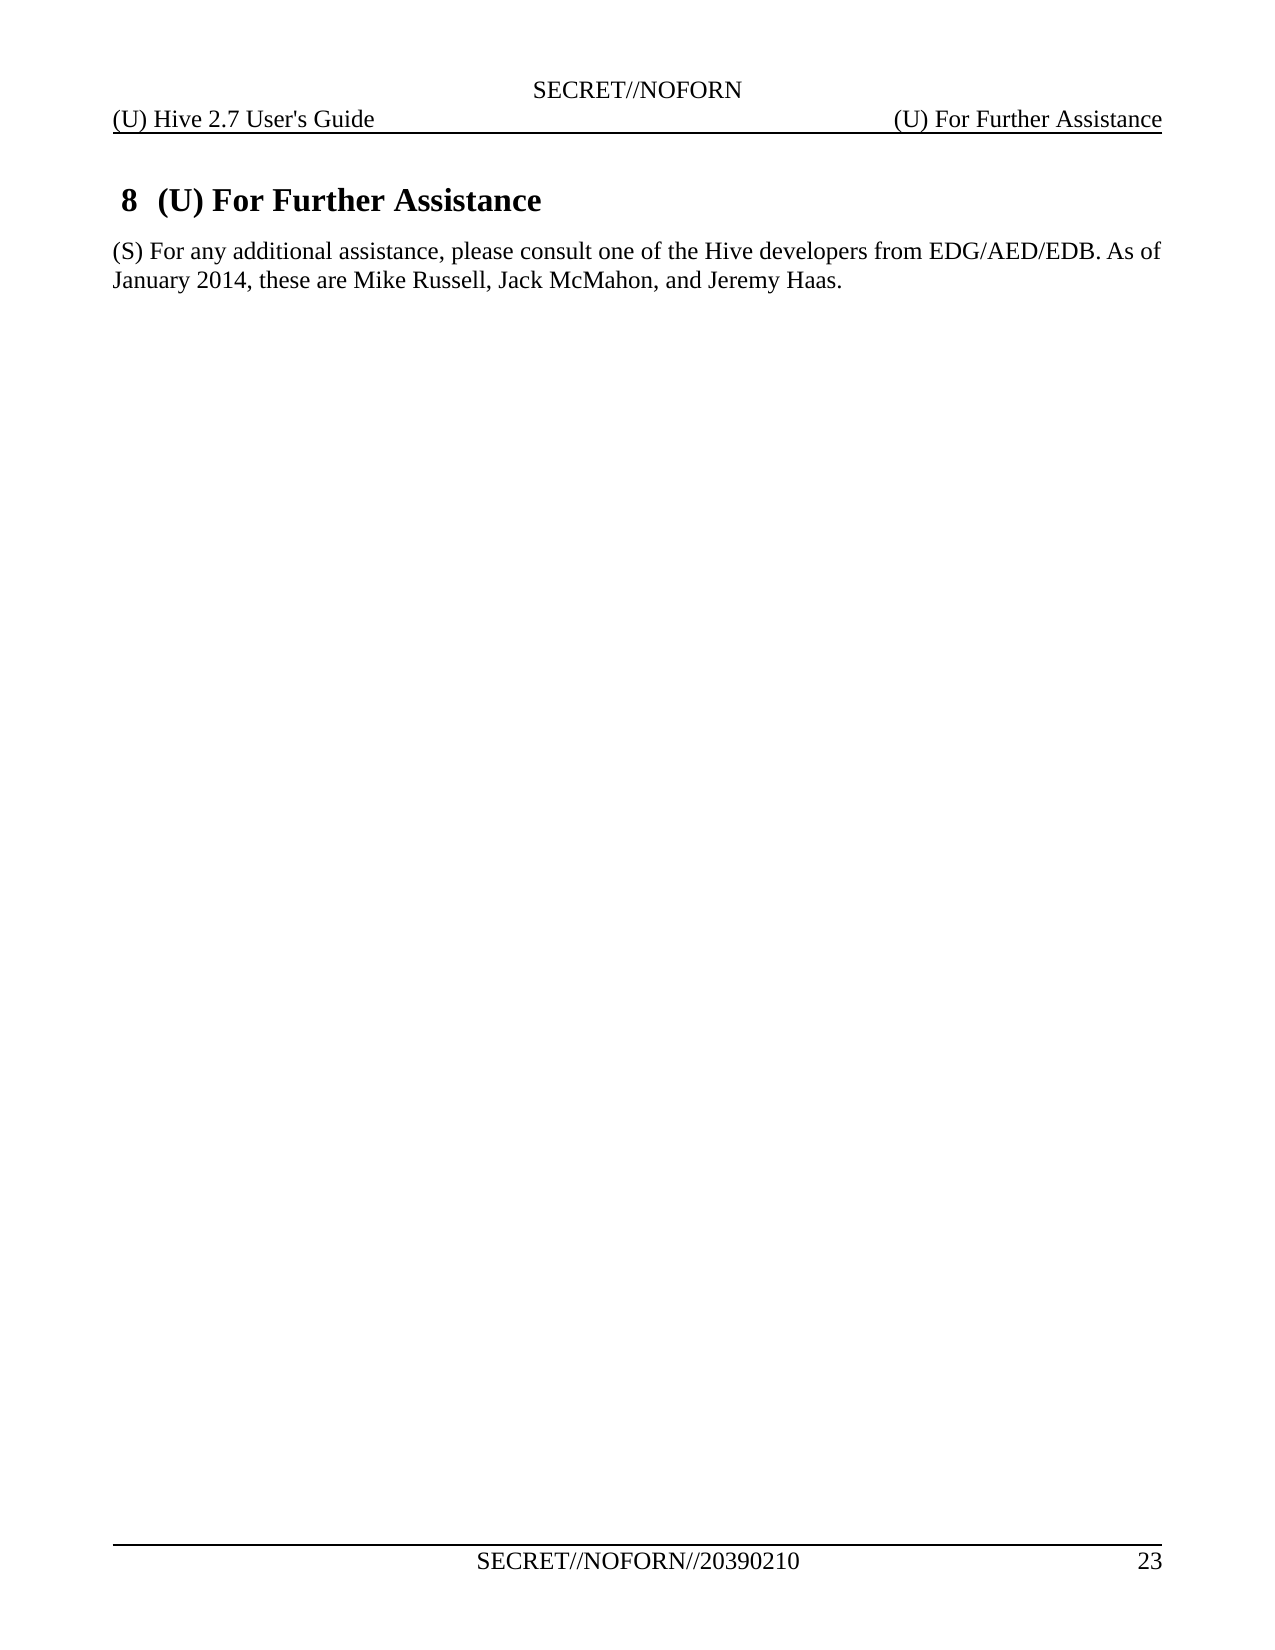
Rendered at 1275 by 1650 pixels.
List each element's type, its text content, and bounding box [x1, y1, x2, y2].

text (S) For any additional assistance, please consult one of the Hive developers from EDG/AED/EDB. As of January 2014, these are Mike Russell, Jack McMahon, and Jeremy Haas. [112, 236, 1162, 294]
subtitle (U) For Further Assistance [112, 180, 1162, 218]
